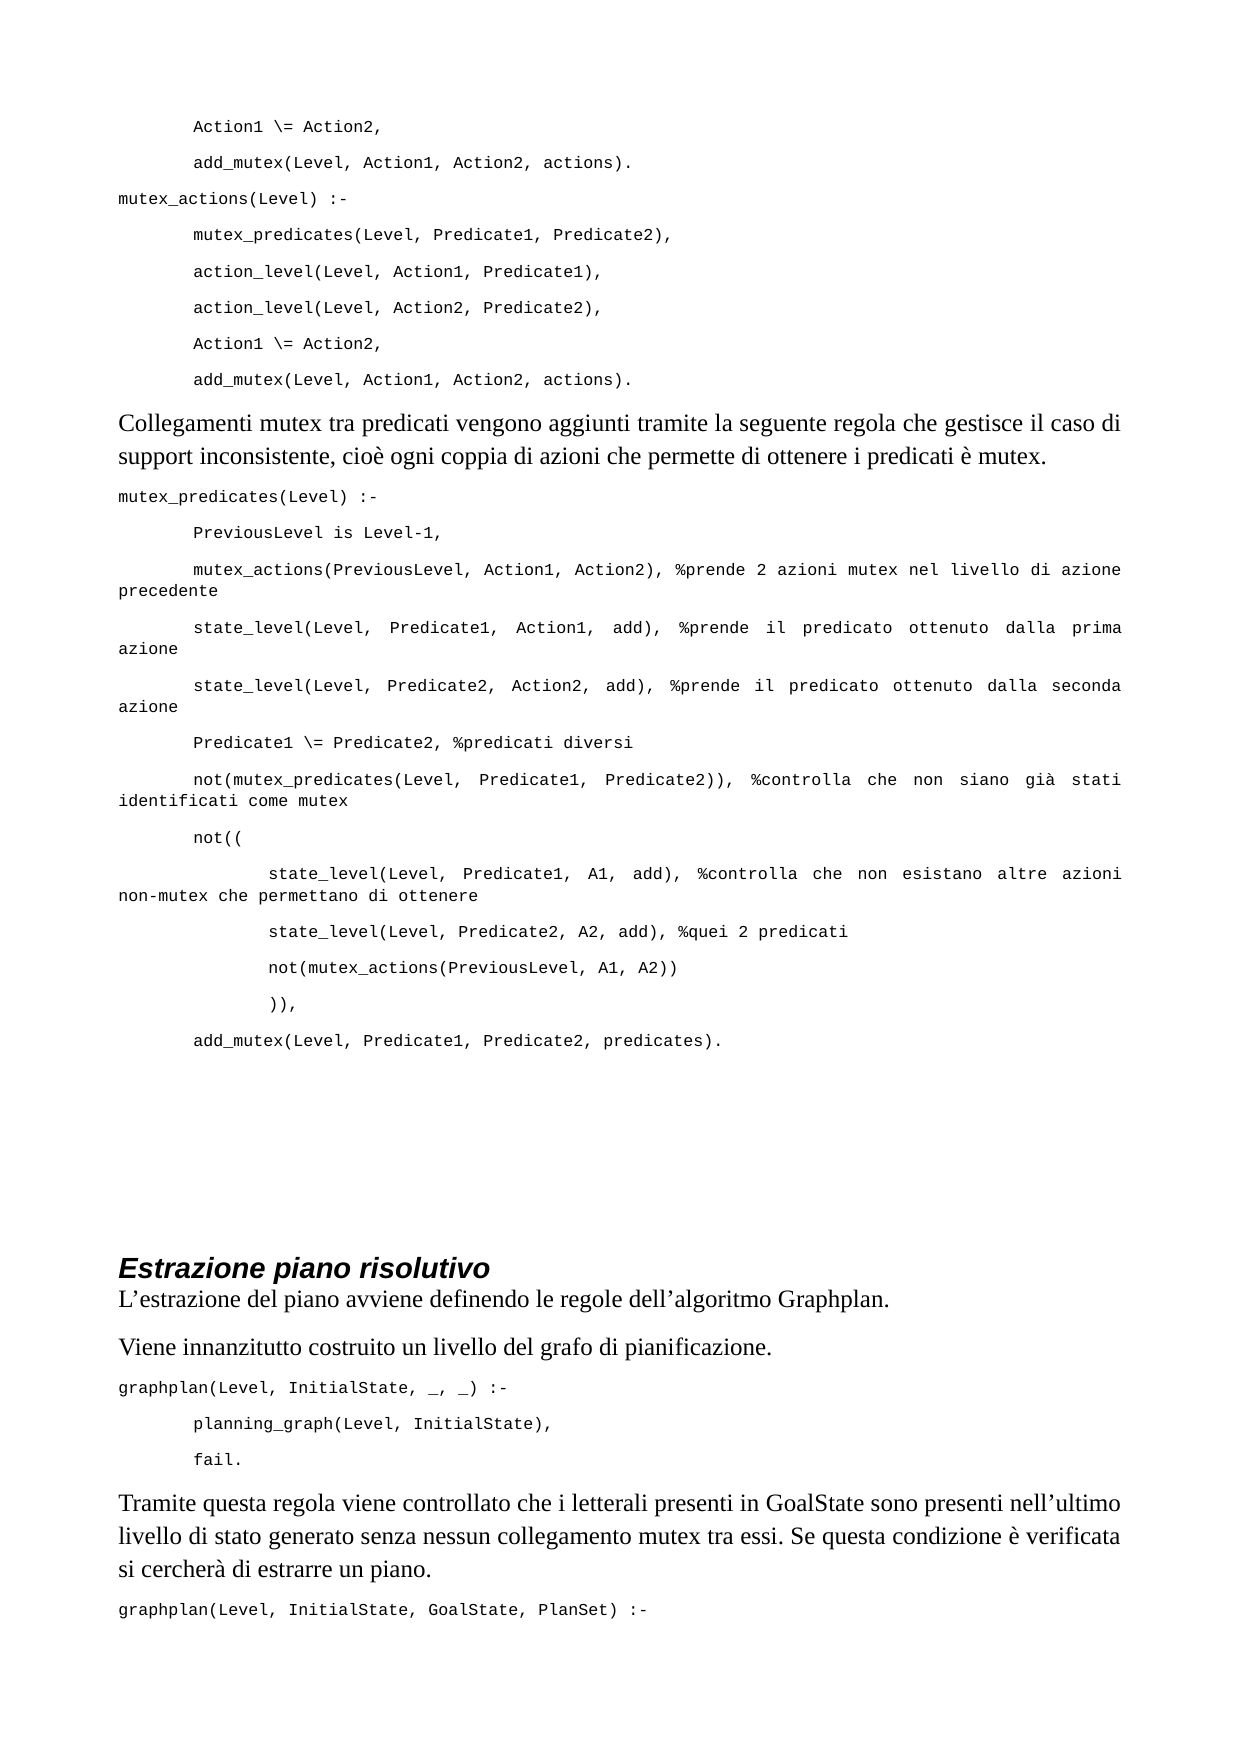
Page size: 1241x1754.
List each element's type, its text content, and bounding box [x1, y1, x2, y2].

text add_mutex(Level, Action1, Action2, actions). [118, 372, 1122, 391]
text mutex_actions(Level) :- [118, 191, 1122, 209]
text add_mutex(Level, Action1, Action2, actions). [118, 154, 1122, 173]
text Tramite questa regola viene controllato che i letterali presenti in GoalState sono presenti nell’ultimo livello di stato generato senza nessun collegamento mutex tra essi. Se questa condizione è verificata si cercherà di estrarre un piano. [118, 1488, 1122, 1583]
text action_level(Level, Action1, Predicate1), [118, 263, 1122, 282]
text graphplan(Level, InitialState, GoalState, PlanSet) :- [118, 1602, 1122, 1621]
text Viene innanzitutto costruito un livello del grafo di pianificazione. [118, 1332, 1122, 1361]
text graphplan(Level, InitialState, _, _) :- [118, 1379, 1122, 1398]
text Collegamenti mutex tra predicati vengono aggiunti tramite la seguente regola che gestisce il caso di support inconsistente, cioè ogni coppia di azioni che permette di ottenere i predicati è mutex. [118, 408, 1122, 470]
text planning_graph(Level, InitialState), [118, 1416, 1122, 1434]
text Action1 \= Action2, [118, 336, 1122, 354]
text state_level(Level, Predicate1, A1, add), %controlla che non esistano altre azioni non-mutex che permettano di ottenere [118, 865, 1122, 906]
text not(mutex_predicates(Level, Predicate1, Predicate2)), %controlla che non siano già stati identificati come mutex [118, 771, 1122, 812]
text L’estrazione del piano avviene definendo le regole dell’algoritmo Graphplan. [118, 1284, 1122, 1313]
text add_mutex(Level, Predicate1, Predicate2, predicates). [118, 1032, 1122, 1051]
text not(mutex_actions(PreviousLevel, A1, A2)) [118, 959, 1122, 978]
text not(( [118, 829, 1122, 848]
text Predicate1 \= Predicate2, %predicati diversi [118, 735, 1122, 754]
text )), [118, 996, 1122, 1015]
text PreviousLevel is Level-1, [118, 525, 1122, 544]
text Action1 \= Action2, [118, 118, 1122, 137]
text mutex_actions(PreviousLevel, Action1, Action2), %prende 2 azioni mutex nel livello di azione precedente [118, 561, 1122, 602]
text state_level(Level, Predicate2, A2, add), %quei 2 predicati [118, 923, 1122, 942]
text mutex_predicates(Level, Predicate1, Predicate2), [118, 227, 1122, 246]
text state_level(Level, Predicate1, Action1, add), %prende il predicato ottenuto dalla prima azione [118, 619, 1122, 660]
text mutex_predicates(Level) :- [118, 489, 1122, 508]
text state_level(Level, Predicate2, Action2, add), %prende il predicato ottenuto dalla seconda azione [118, 677, 1122, 718]
subtitle Estrazione piano risolutivo [118, 1251, 1122, 1284]
text fail. [118, 1452, 1122, 1471]
text action_level(Level, Action2, Predicate2), [118, 299, 1122, 318]
